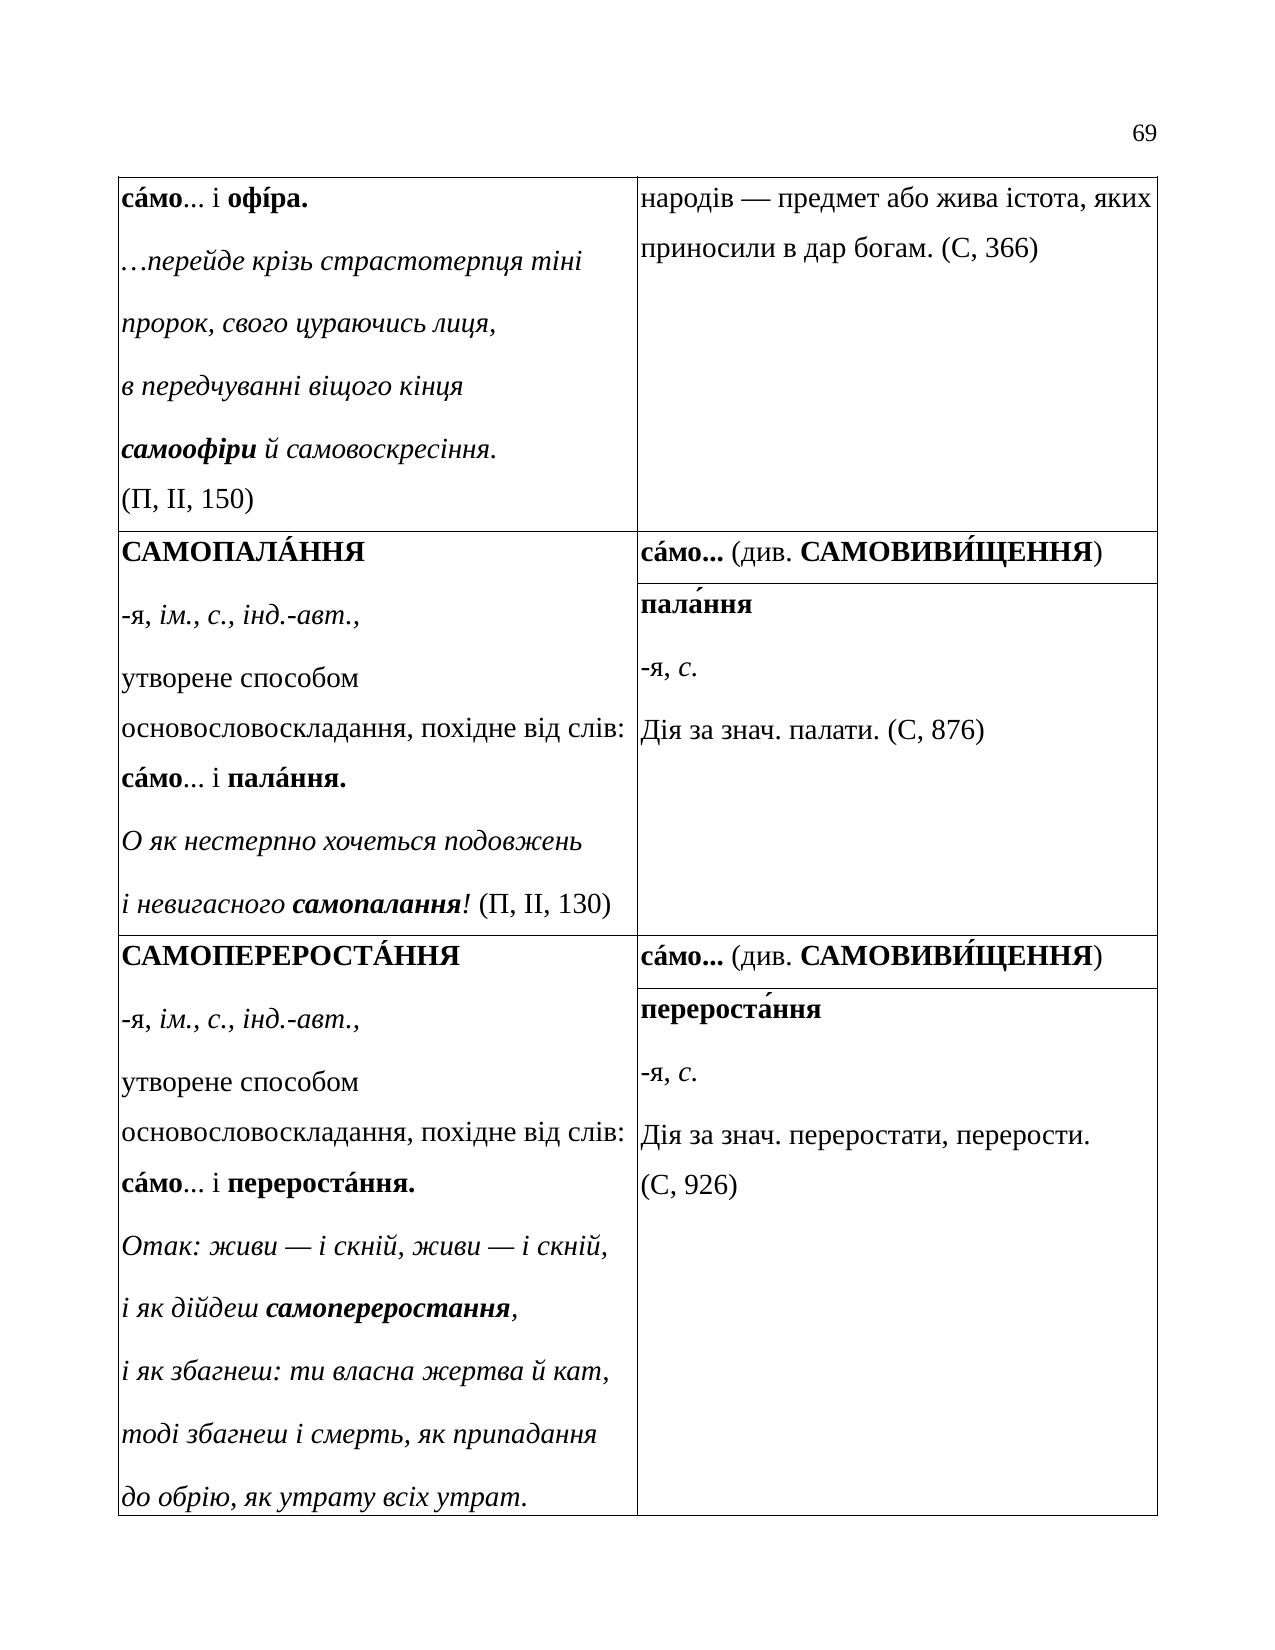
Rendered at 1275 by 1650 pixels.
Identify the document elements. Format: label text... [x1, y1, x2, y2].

table_cell САМОПАЛÁННЯ -я, ім., с., інд.-авт., утворене способом основословоскладання, похідне від слів: сáмо... і палáння. О як нестерпно хочеться подовжень і невигасного самопалання! (П, ІІ, 130) [119, 532, 637, 935]
table_cell народів — предмет або жива істота, яких приносили в дар богам. (С, 366) [638, 178, 1157, 531]
table_cell перероста́ння -я, с. Дія за знач. переростати, перерости. (С, 926) [638, 989, 1157, 1515]
table_cell САМОПЕРЕРОСТÁННЯ -я, ім., с., інд.-авт., утворене способом основословоскладання, похідне від слів: сáмо... і переростáння. Отак: живи — і скній, живи — і скній, і як дійдеш самопереростання, і як збагнеш: ти власна жертва й кат, тоді збагнеш і смерть, як припадання до обрію, як утрату всіх утрат. [119, 936, 637, 1515]
table_cell пала́ння -я, с. Дія за знач. палати. (С, 876) [638, 584, 1157, 935]
table_cell сáмо... і офíра. …перейде крізь страстотерпця тіні пророк, свого цураючись лиця, в передчуванні віщого кінця самоофіри й самовоскресіння. (П, ІІ, 150) [119, 178, 637, 531]
table_cell сáмо... (див. САМОВИВИ́ЩЕННЯ) [638, 532, 1157, 583]
table_cell сáмо... (див. САМОВИВИ́ЩЕННЯ) [638, 936, 1157, 988]
